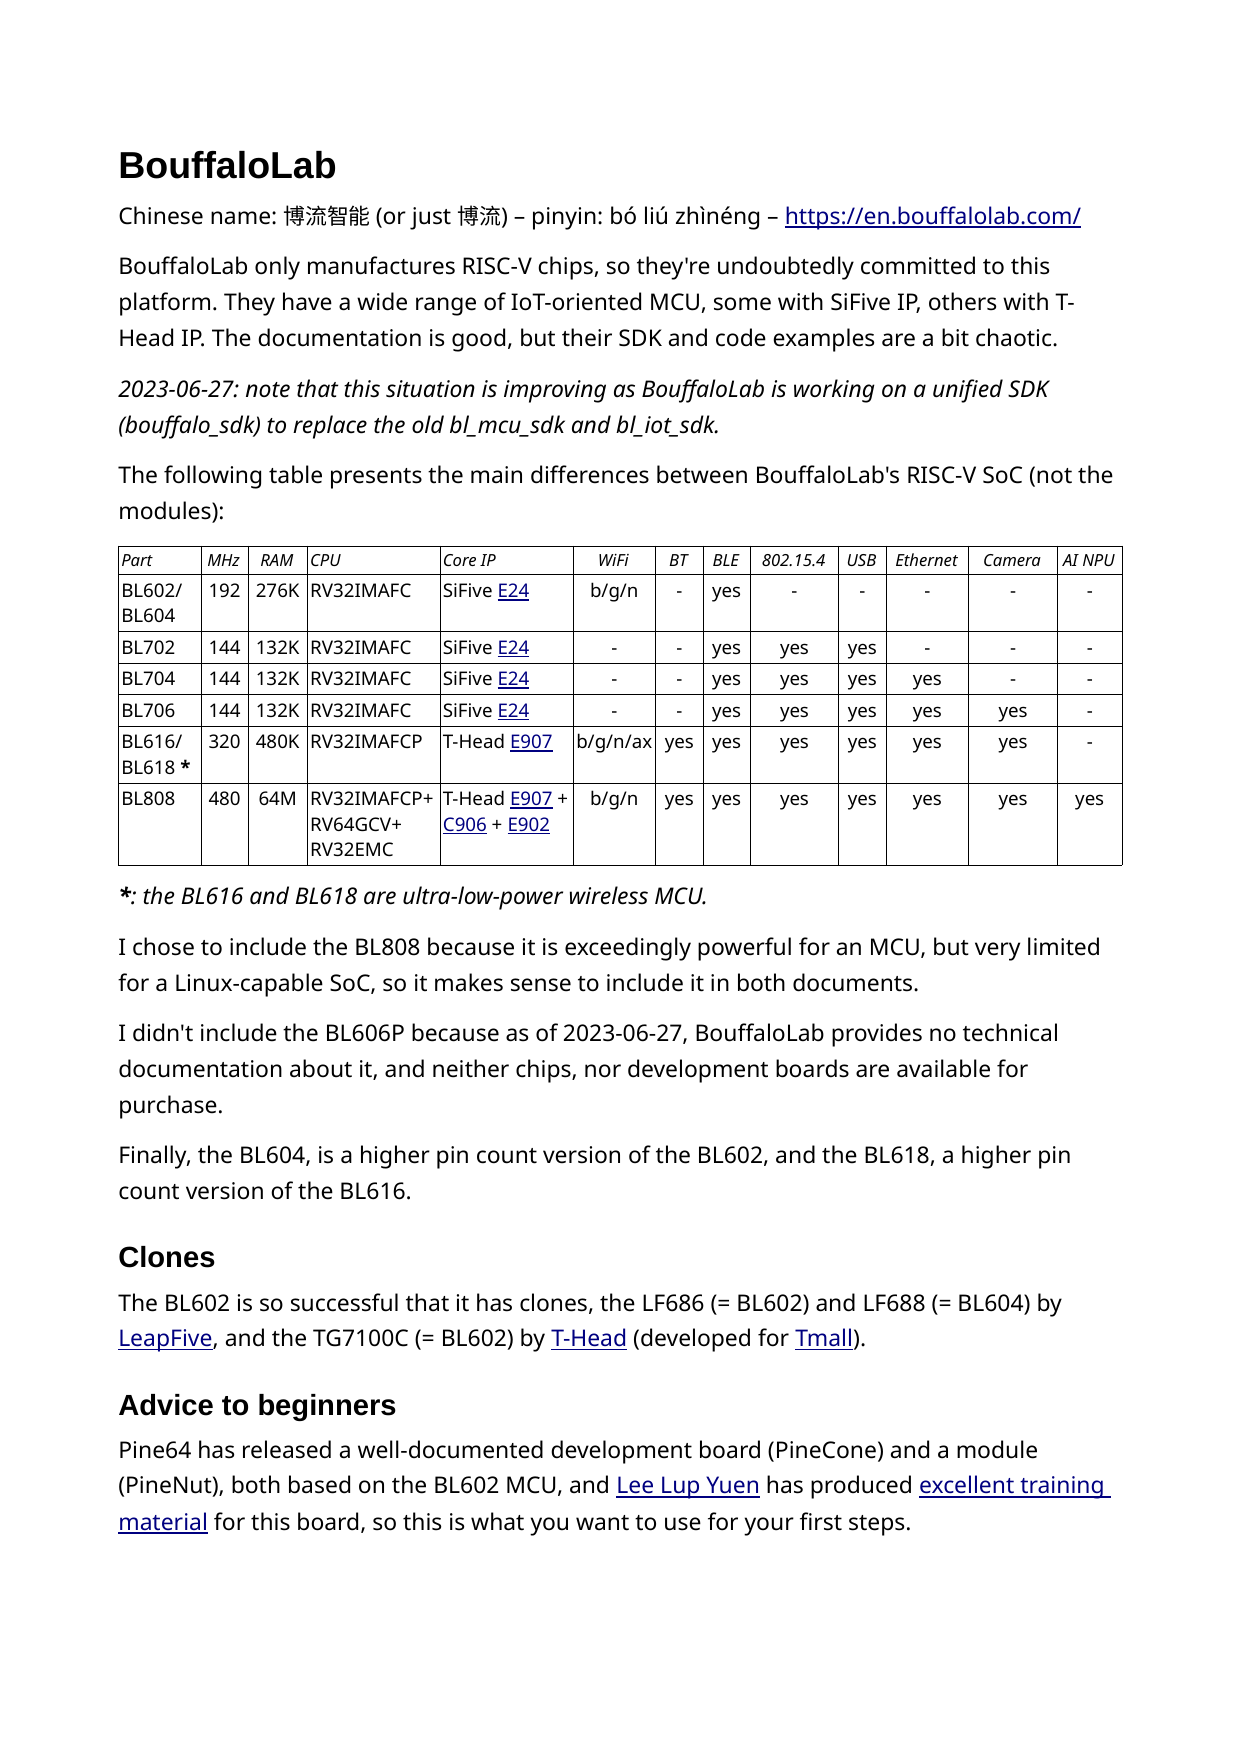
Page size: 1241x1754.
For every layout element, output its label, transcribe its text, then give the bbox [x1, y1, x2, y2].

table_cell 132K [249, 664, 307, 694]
table_cell SiFive E24 [441, 632, 573, 663]
table_cell 132K [249, 695, 307, 726]
text Chinese name: 博流智能 (or just 博流) – pinyin: bó liú zhìnéng – https://en.bouffalolab.com/ [118, 199, 1122, 231]
text I didn't include the BL606P because as of 2023-06-27, BouffaloLab provides no technical documentation about it, and neither chips, nor development boards are available for purchase. [118, 1017, 1122, 1120]
table_cell yes [704, 784, 750, 865]
table_cell yes [751, 727, 838, 783]
table_cell RV32IMAFCP+ RV64GCV+ RV32EMC [308, 784, 440, 865]
table_cell SiFive E24 [441, 575, 573, 631]
table_cell yes [704, 695, 750, 726]
table_cell - [1058, 695, 1122, 726]
table_header CPU [308, 547, 440, 574]
table_cell 144 [202, 695, 248, 726]
table_cell - [656, 664, 703, 694]
table_header Core IP [441, 547, 573, 574]
table_cell BL706 [119, 695, 201, 726]
table_cell - [1058, 632, 1122, 663]
table_cell yes [839, 632, 886, 663]
text Pine64 has released a well-documented development board (PineCone) and a module (PineNut), both based on the BL602 MCU, and Lee Lup Yuen has produced excellent training material for this board, so this is what you want to use for your first steps. [118, 1433, 1122, 1537]
table_cell - [969, 664, 1057, 694]
text *: the BL616 and BL618 are ultra-low-power wireless MCU. [118, 880, 1122, 911]
table_cell yes [839, 727, 886, 783]
subtitle Clones [118, 1240, 1122, 1274]
table_cell RV32IMAFC [308, 632, 440, 663]
table_cell - [656, 575, 703, 631]
table_cell yes [887, 784, 968, 865]
table_cell yes [656, 727, 703, 783]
table_cell BL602/BL604 [119, 575, 201, 631]
table_cell yes [887, 695, 968, 726]
table_cell b/g/n [574, 575, 655, 631]
table_cell yes [751, 695, 838, 726]
table_cell 144 [202, 632, 248, 663]
table_cell RV32IMAFC [308, 575, 440, 631]
table_cell 480K [249, 727, 307, 783]
table_cell RV32IMAFCP [308, 727, 440, 783]
table_header Camera [969, 547, 1057, 574]
table_cell - [574, 664, 655, 694]
table_cell yes [839, 664, 886, 694]
table_cell SiFive E24 [441, 664, 573, 694]
table_cell yes [969, 784, 1057, 865]
subtitle BouffaloLab [118, 143, 1122, 186]
table_cell - [751, 575, 838, 631]
table_cell yes [839, 784, 886, 865]
table_cell - [1058, 575, 1122, 631]
table_cell - [887, 575, 968, 631]
table_cell BL616/BL618 * [119, 727, 201, 783]
table_cell BL702 [119, 632, 201, 663]
table_header USB [839, 547, 886, 574]
text Finally, the BL604, is a higher pin count version of the BL602, and the BL618, a higher pin count version of the BL616. [118, 1139, 1122, 1207]
table_cell - [1058, 727, 1122, 783]
table_cell - [969, 632, 1057, 663]
table_header MHz [202, 547, 248, 574]
table_cell yes [704, 727, 750, 783]
table_cell - [969, 575, 1057, 631]
table_cell yes [751, 784, 838, 865]
table_cell BL704 [119, 664, 201, 694]
table_header BLE [704, 547, 750, 574]
table_cell 192 [202, 575, 248, 631]
table_cell BL808 [119, 784, 201, 865]
table_cell T-Head E907 [441, 727, 573, 783]
table_cell RV32IMAFC [308, 695, 440, 726]
table_cell - [839, 575, 886, 631]
text 2023-06-27: note that this situation is improving as BouffaloLab is working on a unified SDK (bouffalo_sdk) to replace the old bl_mcu_sdk and bl_iot_sdk. [118, 373, 1122, 440]
table_header WiFi [574, 547, 655, 574]
table_cell yes [704, 664, 750, 694]
table_cell yes [839, 695, 886, 726]
table_cell SiFive E24 [441, 695, 573, 726]
table_cell - [1058, 664, 1122, 694]
table_cell - [574, 632, 655, 663]
table_cell RV32IMAFC [308, 664, 440, 694]
table_cell b/g/n/ax [574, 727, 655, 783]
table_cell T-Head E907 + C906 + E902 [441, 784, 573, 865]
table_cell yes [751, 664, 838, 694]
table_cell 480 [202, 784, 248, 865]
table_cell yes [656, 784, 703, 865]
table_header Ethernet [887, 547, 968, 574]
table_cell yes [969, 727, 1057, 783]
subtitle Advice to beginners [118, 1387, 1122, 1421]
table_cell yes [887, 727, 968, 783]
text The following table presents the main differences between BouffaloLab's RISC-V SoC (not the modules): [118, 459, 1122, 526]
table_cell yes [887, 664, 968, 694]
table_cell yes [704, 632, 750, 663]
table_cell yes [969, 695, 1057, 726]
table_header RAM [249, 547, 307, 574]
table_cell 320 [202, 727, 248, 783]
table_header 802.15.4 [751, 547, 838, 574]
table_cell - [656, 632, 703, 663]
table_cell yes [751, 632, 838, 663]
table_cell 64M [249, 784, 307, 865]
table_cell 132K [249, 632, 307, 663]
table_cell 144 [202, 664, 248, 694]
table_cell 276K [249, 575, 307, 631]
table_cell - [656, 695, 703, 726]
table_header AI NPU [1058, 547, 1122, 574]
table_header Part [119, 547, 201, 574]
table_cell yes [1058, 784, 1122, 865]
table_cell b/g/n [574, 784, 655, 865]
table_cell - [574, 695, 655, 726]
text I chose to include the BL808 because it is exceedingly powerful for an MCU, but very limited for a Linux-capable SoC, so it makes sense to include it in both documents. [118, 931, 1122, 998]
text The BL602 is so successful that it has clones, the LF686 (= BL602) and LF688 (= BL604) by LeapFive, and the TG7100C (= BL602) by T-Head (developed for Tmall). [118, 1286, 1122, 1354]
table_cell yes [704, 575, 750, 631]
table_header BT [656, 547, 703, 574]
text BouffaloLab only manufactures RISC-V chips, so they're undoubtedly committed to this platform. They have a wide range of IoT-oriented MCU, some with SiFive IP, others with T-Head IP. The documentation is good, but their SDK and code examples are a bit chaotic. [118, 250, 1122, 353]
table_cell - [887, 632, 968, 663]
